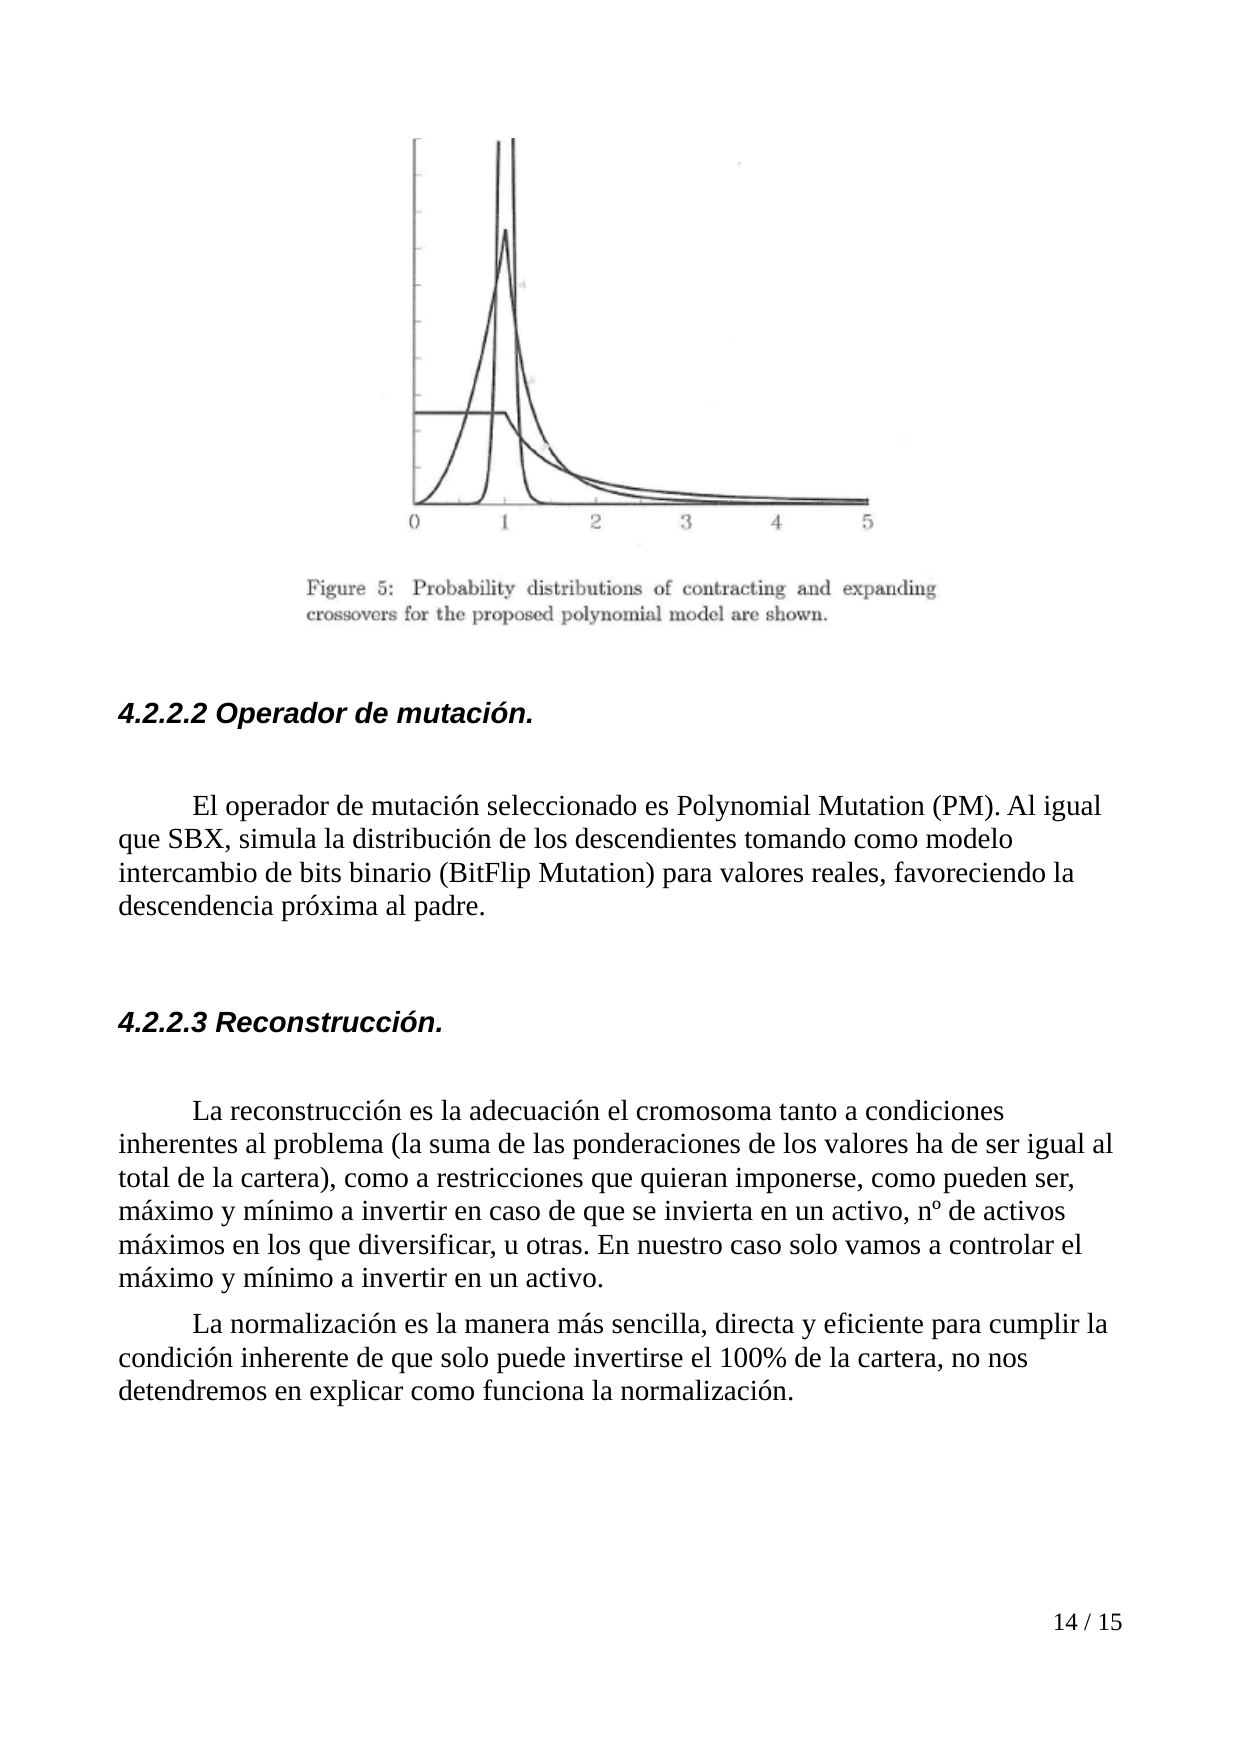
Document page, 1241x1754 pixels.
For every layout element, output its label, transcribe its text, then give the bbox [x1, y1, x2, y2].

text El operador de mutación seleccionado es Polynomial Mutation (PM). Al igual que SBX, simula la distribución de los descendientes tomando como modelo intercambio de bits binario (BitFlip Mutation) para valores reales, favoreciendo la descendencia próxima al padre. [118, 788, 1122, 922]
text La normalización es la manera más sencilla, directa y eficiente para cumplir la condición inherente de que solo puede invertirse el 100% de la cartera, no nos detendremos en explicar como funciona la normalización. [118, 1306, 1122, 1407]
subtitle 4.2.2.2 Operador de mutación. [118, 696, 1122, 729]
subtitle 4.2.2.3 Reconstrucción. [118, 1005, 1122, 1039]
text La reconstrucción es la adecuación el cromosoma tanto a condiciones inherentes al problema (la suma de las ponderaciones de los valores ha de ser igual al total de la cartera), como a restricciones que quieran imponerse, como pueden ser, máximo y mínimo a invertir en caso de que se invierta en un activo, nº de activos máximos en los que diversificar, u otras. En nuestro caso solo vamos a controlar el máximo y mínimo a invertir en un activo. [118, 1093, 1122, 1294]
